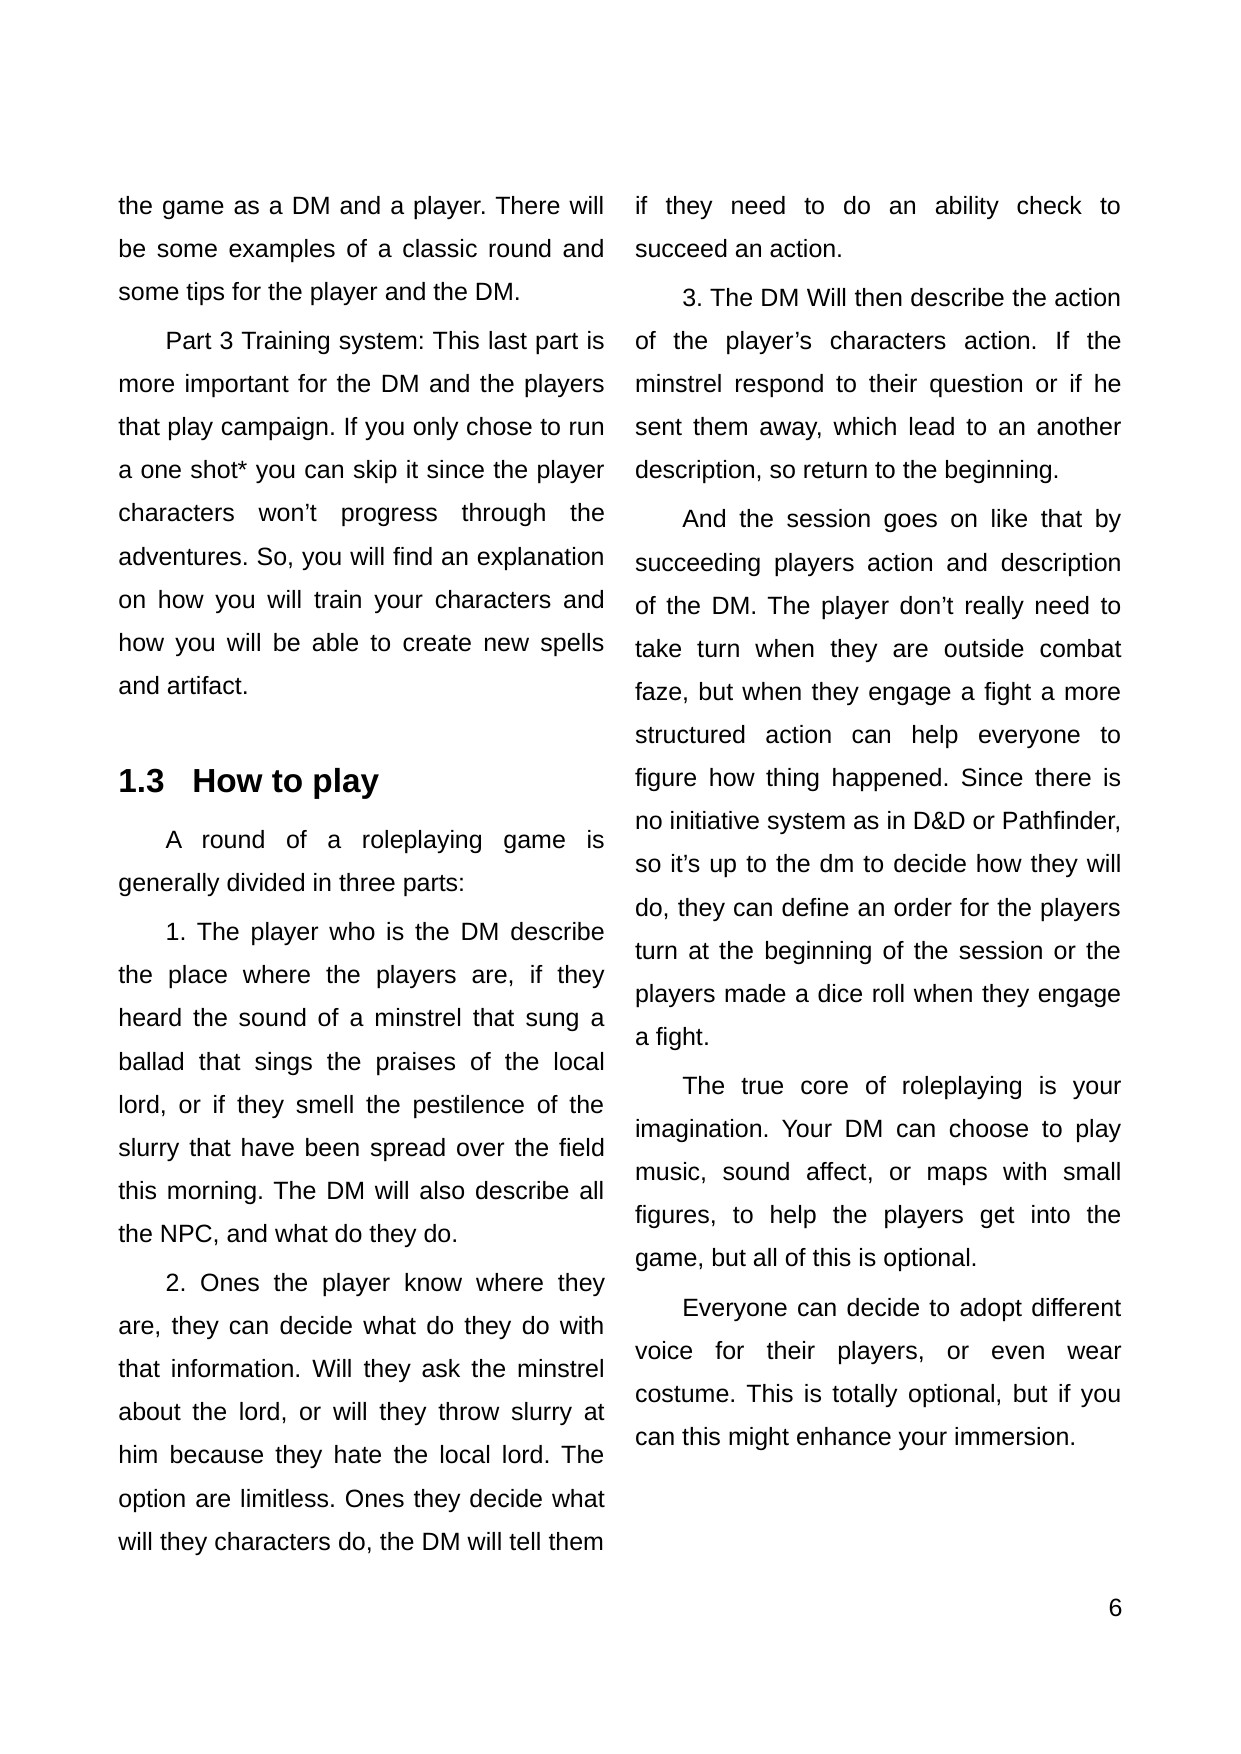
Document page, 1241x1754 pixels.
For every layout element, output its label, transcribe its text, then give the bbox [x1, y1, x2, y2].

subtitle How to play [118, 761, 605, 800]
text The true core of roleplaying is your imagination. Your DM can choose to play music, sound affect, or maps with small figures, to help the players get into the game, but all of this is optional. [635, 1071, 1122, 1272]
text 3. The DM Will then describe the action of the player’s characters action. If the minstrel respond to their question or if he sent them away, which lead to an another description, so return to the beginning. [635, 283, 1122, 484]
text Part 3 Training system: This last part is more important for the DM and the players that play campaign. If you only chose to run a one shot* you can skip it since the player characters won’t progress through the adventures. So, you will find an explanation on how you will train your characters and how you will be able to create new spells and artifact. [118, 326, 605, 700]
text Everyone can decide to adopt different voice for their players, or even wear costume. This is totally optional, but if you can this might enhance your immersion. [635, 1292, 1122, 1451]
text if they need to do an ability check to succeed an action. [635, 191, 1122, 262]
text the game as a DM and a player. There will be some examples of a classic round and some tips for the player and the DM. [118, 191, 605, 306]
text A round of a roleplaying game is generally divided in three parts: [118, 825, 605, 897]
text 2. Ones the player know where they are, they can decide what do they do with that information. Will they ask the minstrel about the lord, or will they throw slurry at him because they hate the local lord. The option are limitless. Ones they decide what will they characters do, the DM will tell them [118, 1268, 605, 1556]
text 1. The player who is the DM describe the place where the players are, if they heard the sound of a minstrel that sung a ballad that sings the praises of the local lord, or if they smell the pestilence of the slurry that have been spread over the field this morning. The DM will also describe all the NPC, and what do they do. [118, 917, 605, 1248]
text And the session goes on like that by succeeding players action and description of the DM. The player don’t really need to take turn when they are outside combat faze, but when they engage a fight a more structured action can help everyone to figure how thing happened. Since there is no initiative system as in D&D or Pathfinder, so it’s up to the dm to decide how they will do, they can define an order for the players turn at the beginning of the session or the players made a dice roll when they engage a fight. [635, 504, 1122, 1051]
